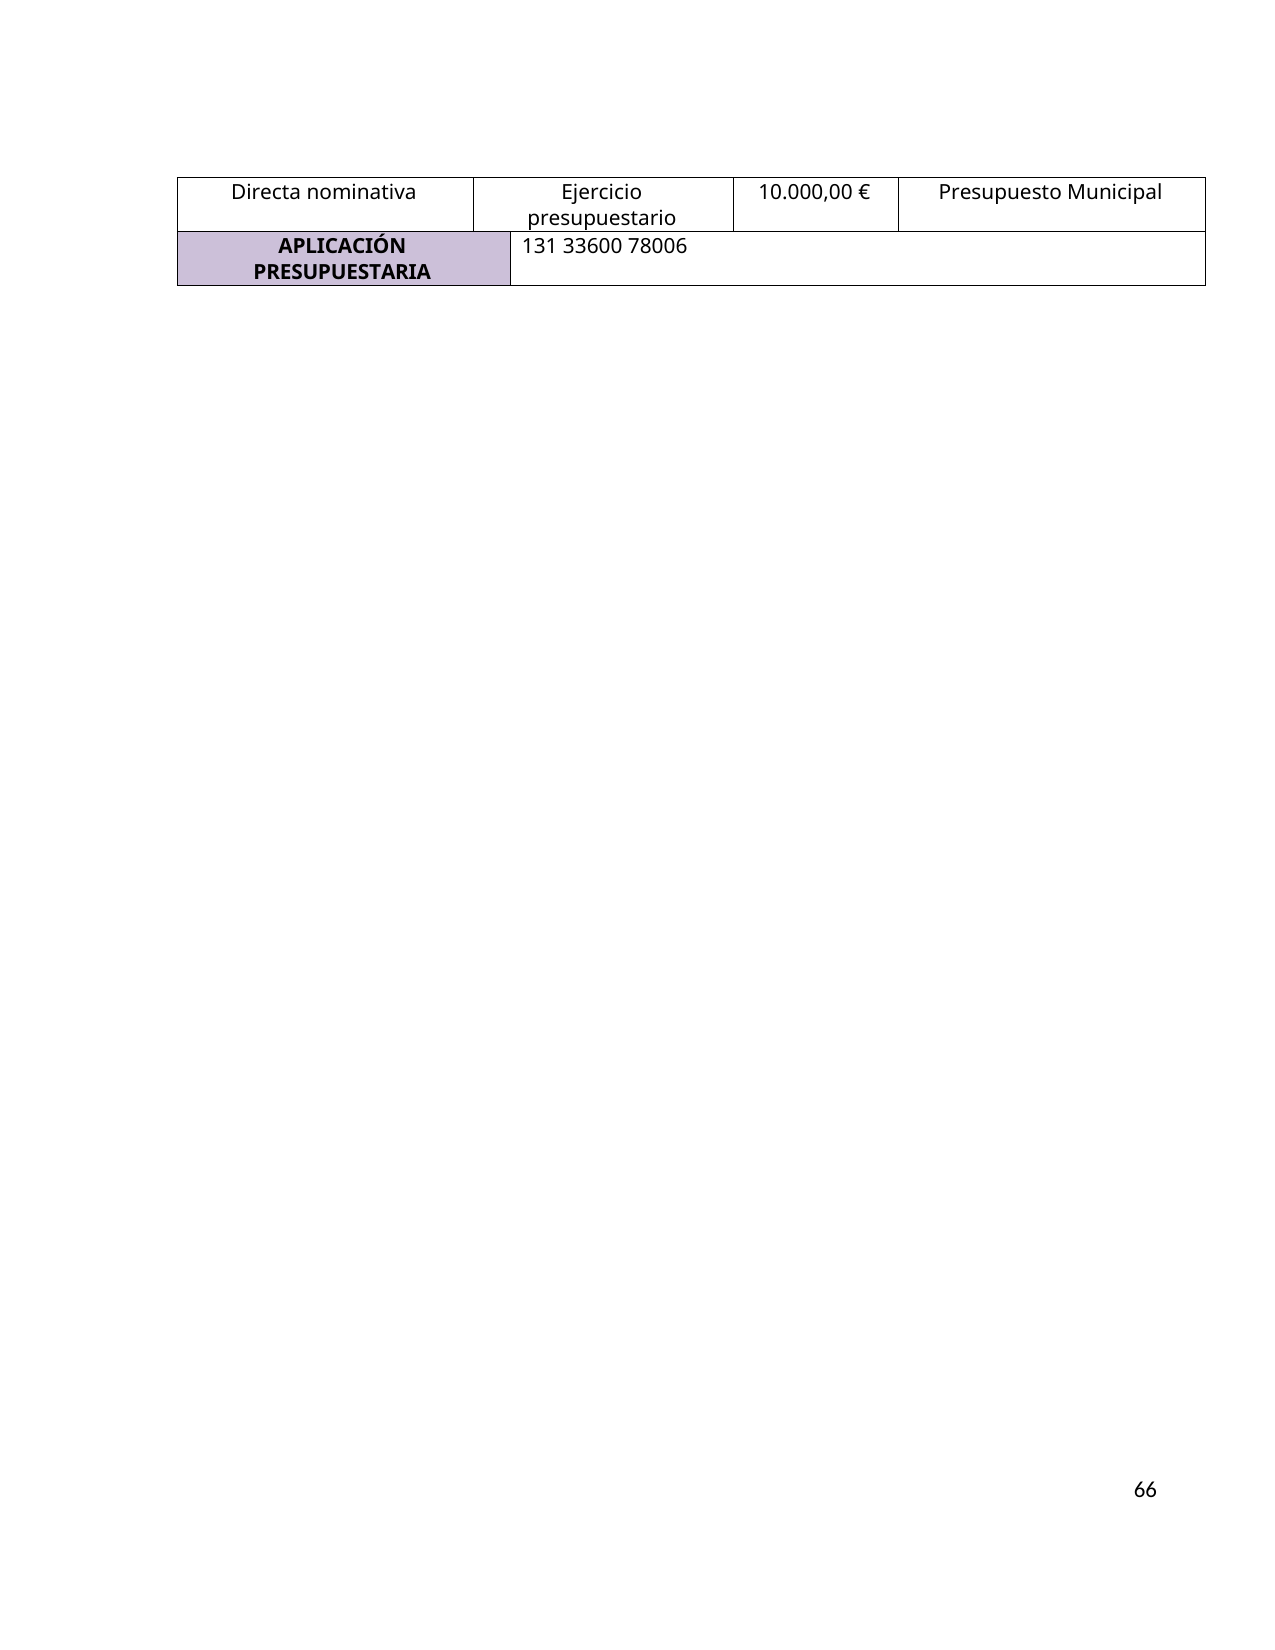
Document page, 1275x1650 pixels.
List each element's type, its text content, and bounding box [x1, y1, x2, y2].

table_cell 10.000,00 € [734, 178, 898, 231]
table_cell 131 33600 78006 [511, 232, 1205, 285]
table_cell Ejercicio presupuestario [474, 178, 733, 231]
table_cell Presupuesto Municipal [899, 178, 1205, 231]
table_cell Directa nominativa [178, 178, 473, 231]
table_cell APLICACIÓN PRESUPUESTARIA [178, 232, 510, 285]
